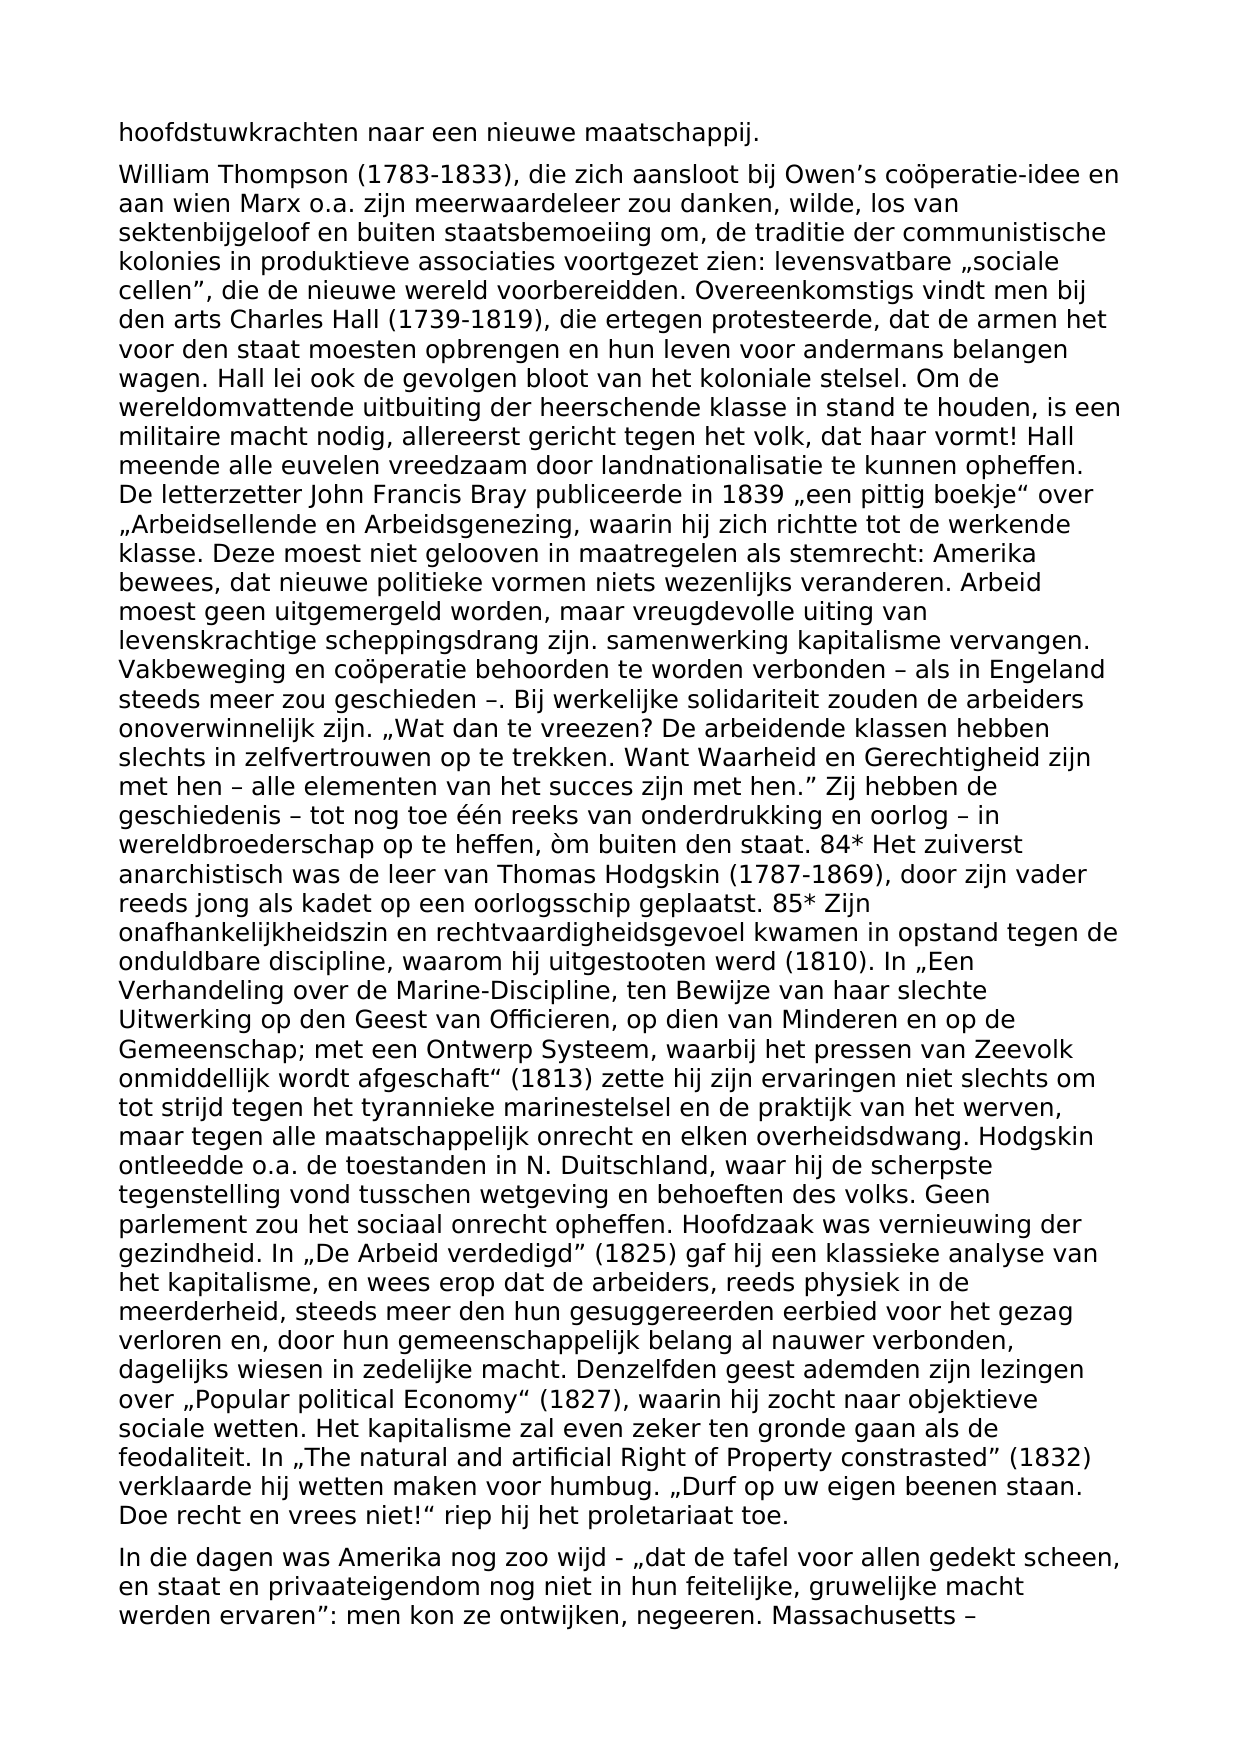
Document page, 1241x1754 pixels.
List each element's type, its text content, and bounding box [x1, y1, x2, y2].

text hoofdstuwkrachten naar een nieuwe maatschappij. [118, 118, 1122, 147]
text William Thompson (1783-1833), die zich aansloot bij Owen’s coöperatie-idee en aan wien Marx o.a. zijn meerwaardeleer zou danken, wilde, los van sektenbijgeloof en buiten staatsbemoeiing om, de traditie der communistische kolonies in produktieve associaties voortgezet zien: levensvatbare „sociale cellen”, die de nieuwe wereld voorbereidden. Overeenkomstigs vindt men bij den arts Charles Hall (1739-1819), die ertegen protesteerde, dat de armen het voor den staat moesten opbrengen en hun leven voor andermans belangen wagen. Hall lei ook de gevolgen bloot van het koloniale stelsel. Om de wereldomvattende uitbuiting der heerschende klasse in stand te houden, is een militaire macht nodig, allereerst gericht tegen het volk, dat haar vormt! Hall meende alle euvelen vreedzaam door landnationalisatie te kunnen opheffen. De letterzetter John Francis Bray publiceerde in 1839 „een pittig boekje“ over „Arbeidsellende en Arbeidsgenezing, waarin hij zich richtte tot de werkende klasse. Deze moest niet gelooven in maatregelen als stemrecht: Amerika bewees, dat nieuwe politieke vormen niets wezenlijks veranderen. Arbeid moest geen uitgemergeld worden, maar vreugdevolle uiting van levenskrachtige scheppingsdrang zijn. samenwerking kapitalisme vervangen. Vakbeweging en coöperatie behoorden te worden verbonden – als in Engeland steeds meer zou geschieden –. Bij werkelijke solidariteit zouden de arbeiders onoverwinnelijk zijn. „Wat dan te vreezen? De arbeidende klassen hebben slechts in zelfvertrouwen op te trekken. Want Waarheid en Gerechtigheid zijn met hen – alle elementen van het succes zijn met hen.” Zij hebben de geschiedenis – tot nog toe één reeks van onderdrukking en oorlog – in wereldbroederschap op te heffen, òm buiten den staat. 84* Het zuiverst anarchistisch was de leer van Thomas Hodgskin (1787-1869), door zijn vader reeds jong als kadet op een oorlogsschip geplaatst. 85* Zijn onafhankelijkheidszin en rechtvaardigheidsgevoel kwamen in opstand tegen de onduldbare discipline, waarom hij uitgestooten werd (1810). In „Een Verhandeling over de Marine-Discipline, ten Bewijze van haar slechte Uitwerking op den Geest van Officieren, op dien van Minderen en op de Gemeenschap; met een Ontwerp Systeem, waarbij het pressen van Zeevolk onmiddellijk wordt afgeschaft“ (1813) zette hij zijn ervaringen niet slechts om tot strijd tegen het tyrannieke marinestelsel en de praktijk van het werven, maar tegen alle maatschappelijk onrecht en elken overheidsdwang. Hodgskin ontleedde o.a. de toestanden in N. Duitschland, waar hij de scherpste tegenstelling vond tusschen wetgeving en behoeften des volks. Geen parlement zou het sociaal onrecht opheffen. Hoofdzaak was vernieuwing der gezindheid. In „De Arbeid verdedigd” (1825) gaf hij een klassieke analyse van het kapitalisme, en wees erop dat de arbeiders, reeds physiek in de meerderheid, steeds meer den hun gesuggereerden eerbied voor het gezag verloren en, door hun gemeenschappelijk belang al nauwer verbonden, dagelijks wiesen in zedelijke macht. Denzelfden geest ademden zijn lezingen over „Popular political Economy“ (1827), waarin hij zocht naar objektieve sociale wetten. Het kapitalisme zal even zeker ten gronde gaan als de feodaliteit. In „The natural and artificial Right of Property constrasted” (1832) verklaarde hij wetten maken voor humbug. „Durf op uw eigen beenen staan. Doe recht en vrees niet!“ riep hij het proletariaat toe. [118, 160, 1122, 1531]
text In die dagen was Amerika nog zoo wijd - „dat de tafel voor allen gedekt scheen, en staat en privaateigendom nog niet in hun feitelijke, gruwelijke macht werden ervaren”: men kon ze ontwijken, negeeren. Massachusetts – [118, 1543, 1122, 1631]
